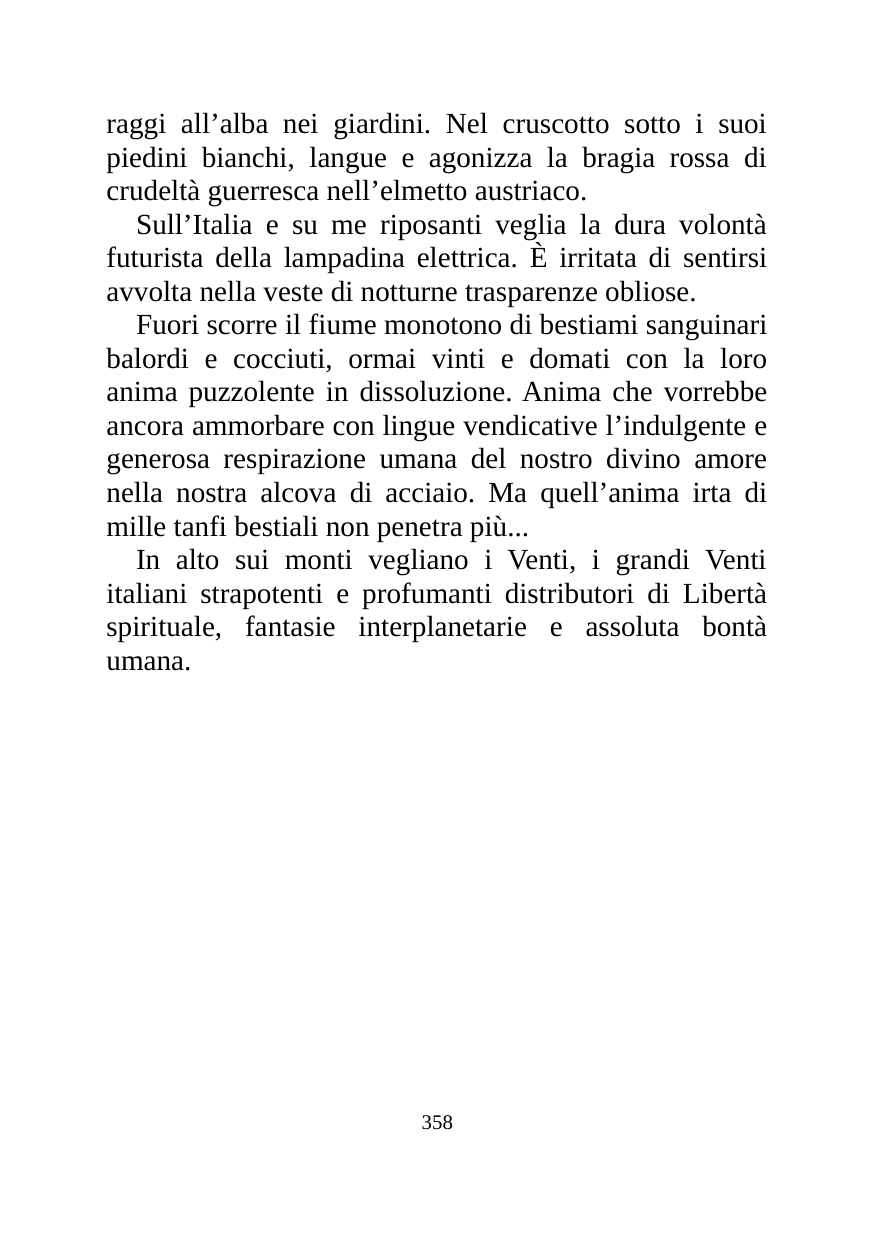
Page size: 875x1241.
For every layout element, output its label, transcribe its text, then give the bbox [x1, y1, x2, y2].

text In alto sui monti vegliano i Venti, i grandi Venti italiani strapotenti e profumanti distributori di Libertà spirituale, fantasie interplanetarie e assoluta bontà umana. [106, 542, 768, 676]
text Fuori scorre il fiume monotono di bestiami sanguinari balordi e cocciuti, ormai vinti e domati con la loro anima puzzolente in dissoluzione. Anima che vorrebbe ancora ammorbare con lingue vendicative l’indulgente e generosa respirazione umana del nostro divino amore nella nostra alcova di acciaio. Ma quell’anima irta di mille tanfi bestiali non penetra più... [106, 307, 768, 542]
text raggi all’alba nei giardini. Nel cruscotto sotto i suoi piedini bianchi, langue e agonizza la bragia rossa di crudeltà guerresca nell’elmetto austriaco. [106, 106, 768, 207]
text Sull’Italia e su me riposanti veglia la dura volontà futurista della lampadina elettrica. È irritata di sentirsi avvolta nella veste di notturne trasparenze obliose. [106, 207, 768, 307]
